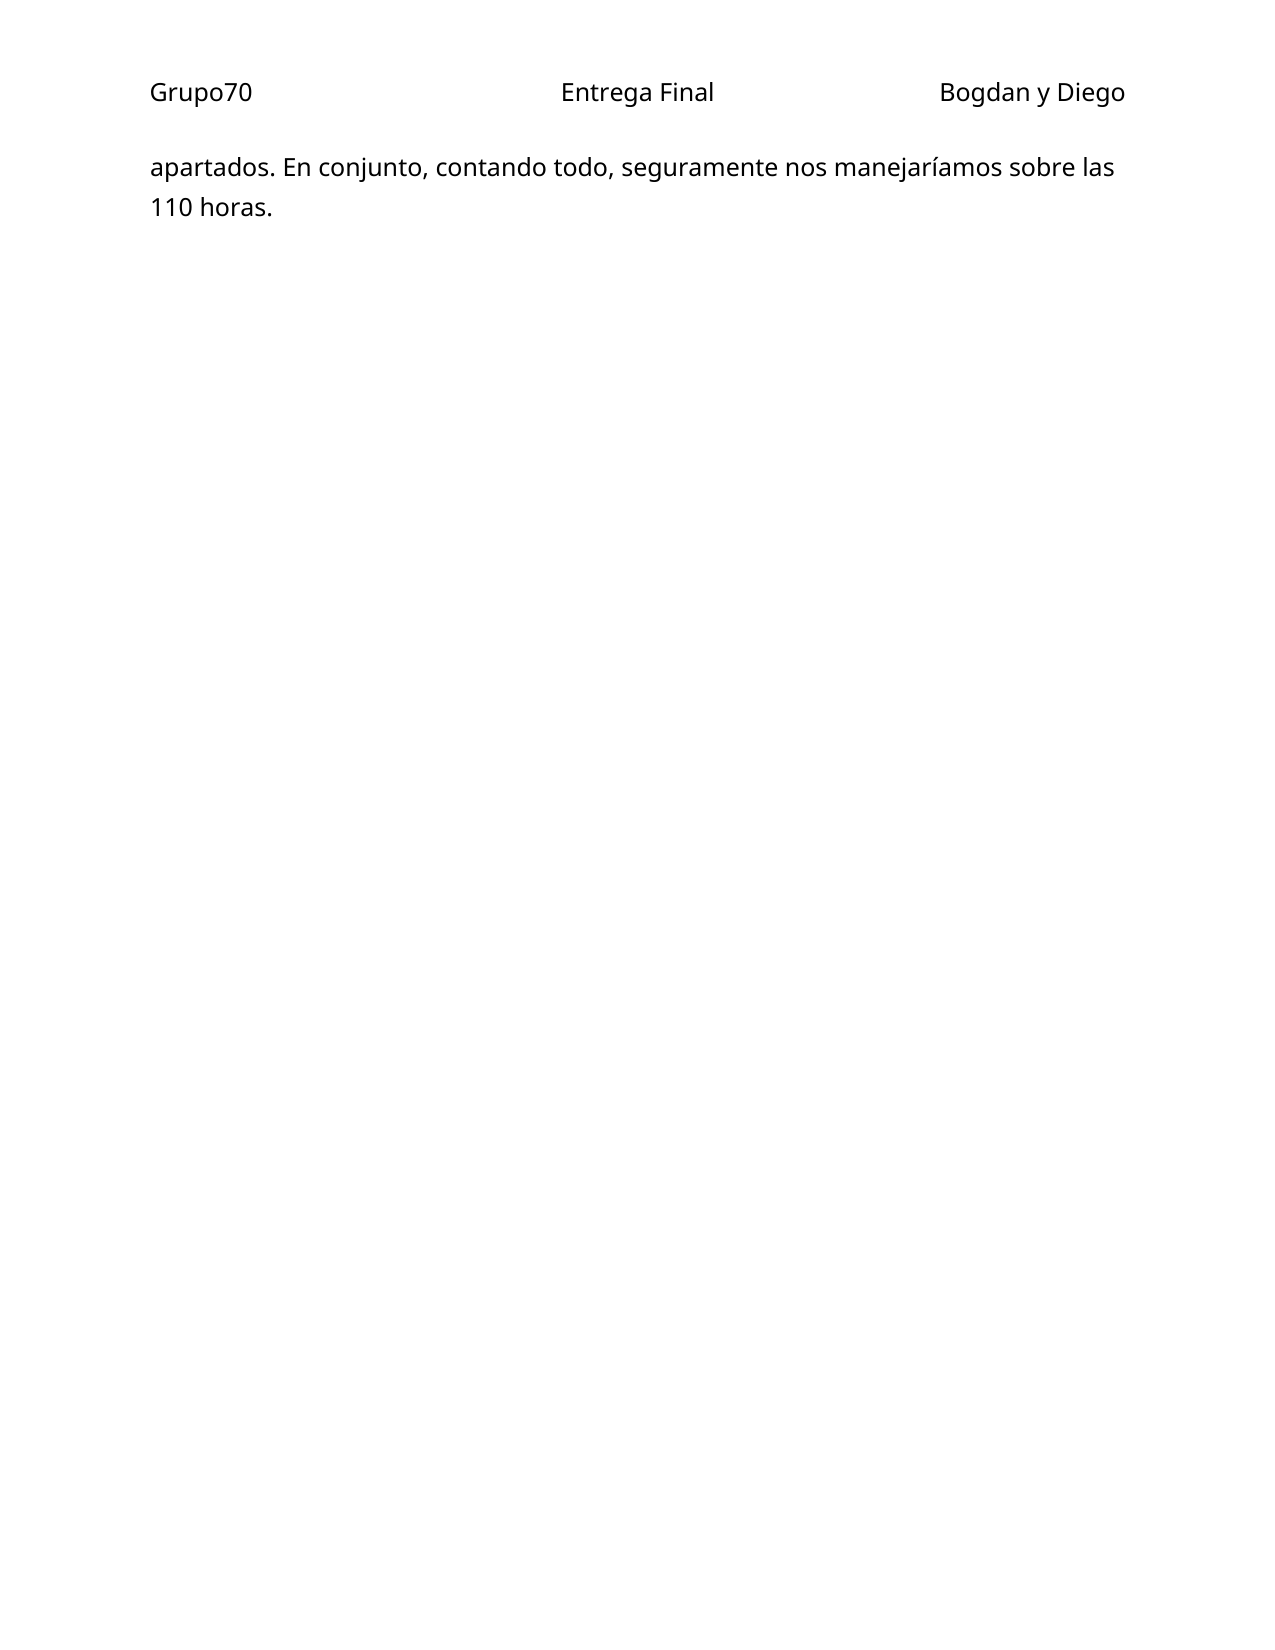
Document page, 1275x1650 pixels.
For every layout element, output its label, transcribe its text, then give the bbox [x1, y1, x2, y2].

text apartados. En conjunto, contando todo, seguramente nos manejaríamos sobre las 110 horas. [150, 150, 1125, 223]
